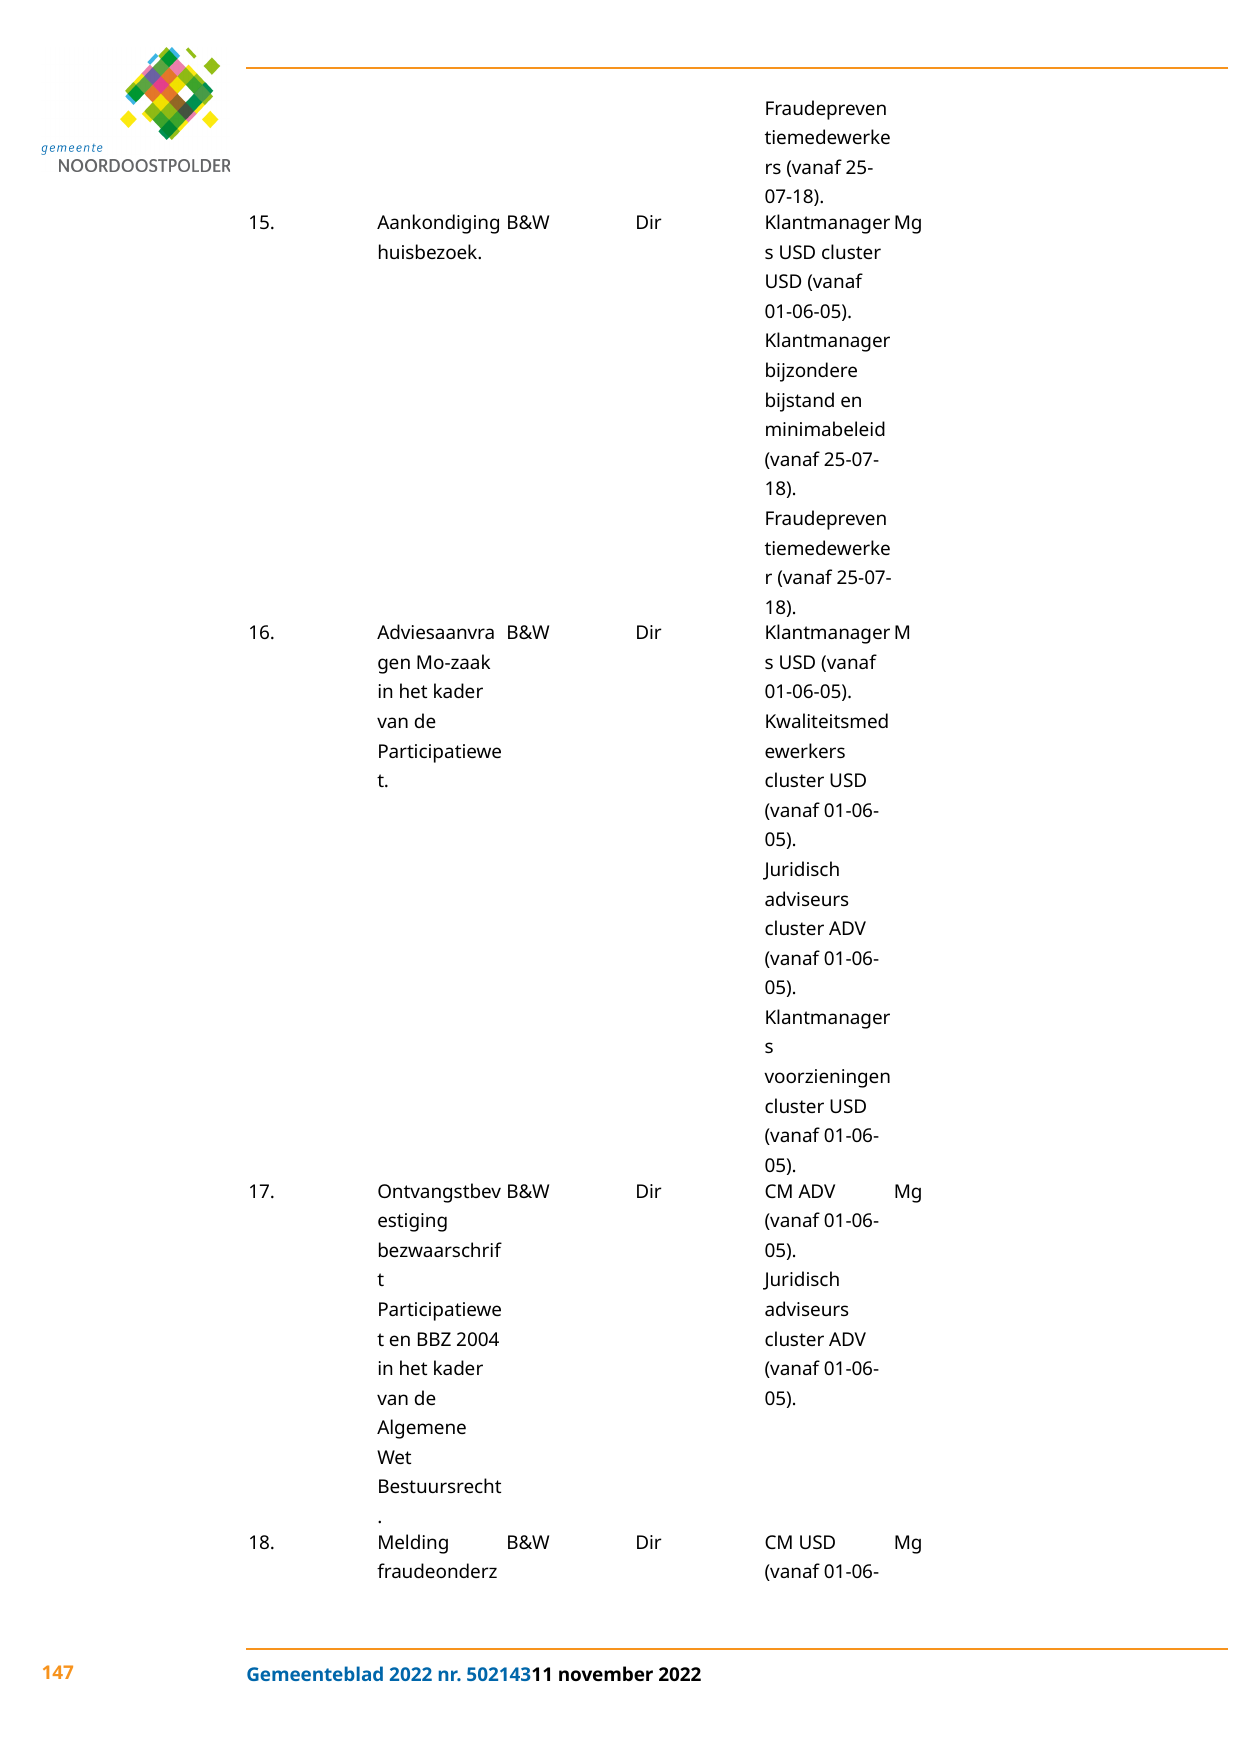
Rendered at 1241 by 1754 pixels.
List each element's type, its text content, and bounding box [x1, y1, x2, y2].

table_cell [1023, 620, 1152, 1178]
table_cell [248, 95, 377, 209]
table_cell [635, 95, 764, 209]
table_cell 15. [248, 209, 377, 619]
table_cell Ontvangstbevestiging bezwaarschrift Participatiewet en BBZ 2004 in het kader van de Algemene Wet Bestuursrecht. [377, 1178, 506, 1529]
table_cell Mg [894, 1178, 1022, 1529]
table_cell [1023, 1529, 1152, 1584]
picture [41, 47, 231, 172]
table_cell Klantmanagers USD cluster USD (vanaf 01-06-05). Klantmanager bijzondere bijstand en minimabeleid (vanaf 25-07-18). Fraudepreventiemedewerker (vanaf 25-07-18). [764, 209, 893, 619]
table_cell Dir [635, 1178, 764, 1529]
table_cell [1023, 1178, 1152, 1529]
table_cell CM USD (vanaf 01-06- [764, 1529, 893, 1584]
table_cell Mg [894, 209, 1022, 619]
table_cell 17. [248, 1178, 377, 1529]
table_cell [1023, 95, 1152, 209]
table_cell [506, 95, 635, 209]
table_cell Dir [635, 209, 764, 619]
table_cell B&W [506, 1529, 635, 1584]
table_cell Mg [894, 1529, 1022, 1584]
table_cell B&W [506, 209, 635, 619]
table_cell 18. [248, 1529, 377, 1584]
table_cell Dir [635, 1529, 764, 1584]
table_cell [894, 95, 1022, 209]
table_cell Dir [635, 620, 764, 1178]
table_cell Melding fraudeonderz [377, 1529, 506, 1584]
table_cell Adviesaanvragen Mo-zaak in het kader van de Participatiewet. [377, 620, 506, 1178]
table_cell B&W [506, 620, 635, 1178]
table_cell [1023, 209, 1152, 619]
table_cell B&W [506, 1178, 635, 1529]
table_cell Klantmanagers USD (vanaf 01-06-05). Kwaliteitsmedewerkers cluster USD (vanaf 01-06-05). Juridisch adviseurs cluster ADV (vanaf 01-06-05). Klantmanagers voorzieningen cluster USD (vanaf 01-06-05). [764, 620, 893, 1178]
table_cell Aankondiging huisbezoek. [377, 209, 506, 619]
table_cell Fraudepreventiemedewerkers (vanaf 25-07-18). [764, 95, 893, 209]
table_cell CM ADV (vanaf 01-06-05). Juridisch adviseurs cluster ADV (vanaf 01-06-05). [764, 1178, 893, 1529]
table_cell 16. [248, 620, 377, 1178]
table_cell [377, 95, 506, 209]
table_cell M [894, 620, 1022, 1178]
